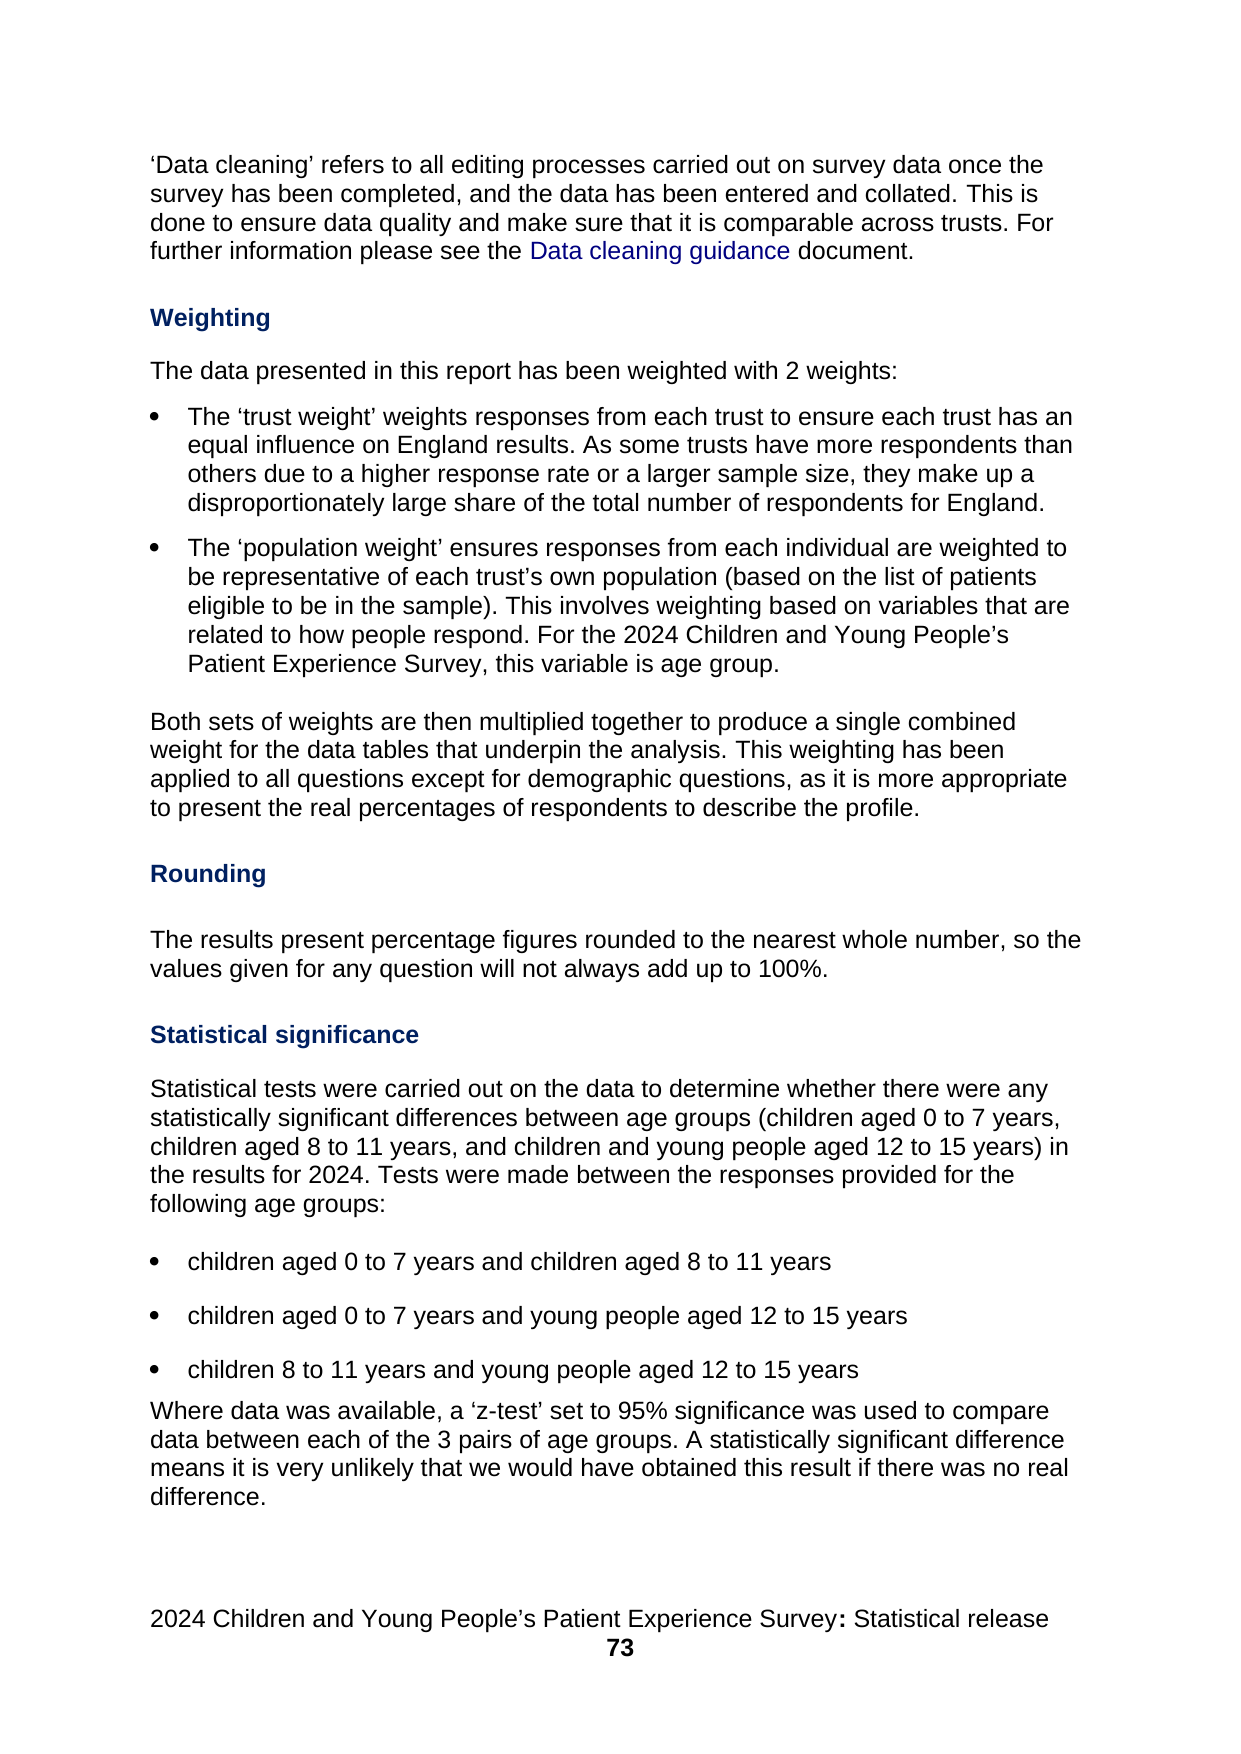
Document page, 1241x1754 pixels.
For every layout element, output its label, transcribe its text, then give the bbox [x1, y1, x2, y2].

subtitle Statistical significance [150, 1020, 1090, 1049]
text The results present percentage figures rounded to the nearest whole number, so the values given for any question will not always add up to 100%. [150, 925, 1090, 983]
text Where data was available, a ‘z-test’ set to 95% significance was used to compare data between each of the 3 pairs of age groups. A statistically significant difference means it is very unlikely that we would have obtained this result if there was no real difference. [150, 1396, 1090, 1511]
text Statistical tests were carried out on the data to determine whether there were any statistically significant differences between age groups (children aged 0 to 7 years, children aged 8 to 11 years, and children and young people aged 12 to 15 years) in the results for 2024. Tests were made between the responses provided for the following age groups: [150, 1074, 1090, 1218]
list children aged 0 to 7 years and children aged 8 to 11 years [150, 1247, 1090, 1276]
subtitle Weighting [150, 302, 1090, 331]
list The ‘population weight’ ensures responses from each individual are weighted to be representative of each trust’s own population (based on the list of patients eligible to be in the sample). This involves weighting based on variables that are related to how people respond. For the 2024 Children and Young People’s Patient Experience Survey, this variable is age group. [150, 533, 1090, 677]
subtitle Rounding [150, 859, 1090, 888]
text ‘Data cleaning’ refers to all editing processes carried out on survey data once the survey has been completed, and the data has been entered and collated. This is done to ensure data quality and make sure that it is comparable across trusts. For further information please see the Data cleaning guidance document. [150, 150, 1090, 265]
text Both sets of weights are then multiplied together to produce a single combined weight for the data tables that underpin the analysis. This weighting has been applied to all questions except for demographic questions, as it is more appropriate to present the real percentages of respondents to describe the profile. [150, 706, 1090, 821]
list children 8 to 11 years and young people aged 12 to 15 years [150, 1354, 1090, 1383]
list The ‘trust weight’ weights responses from each trust to ensure each trust has an equal influence on England results. As some trusts have more respondents than others due to a higher response rate or a larger sample size, they make up a disproportionately large share of the total number of respondents for England. [150, 402, 1090, 517]
text The data presented in this report has been weighted with 2 weights: [150, 356, 1090, 385]
list children aged 0 to 7 years and young people aged 12 to 15 years [150, 1301, 1090, 1329]
